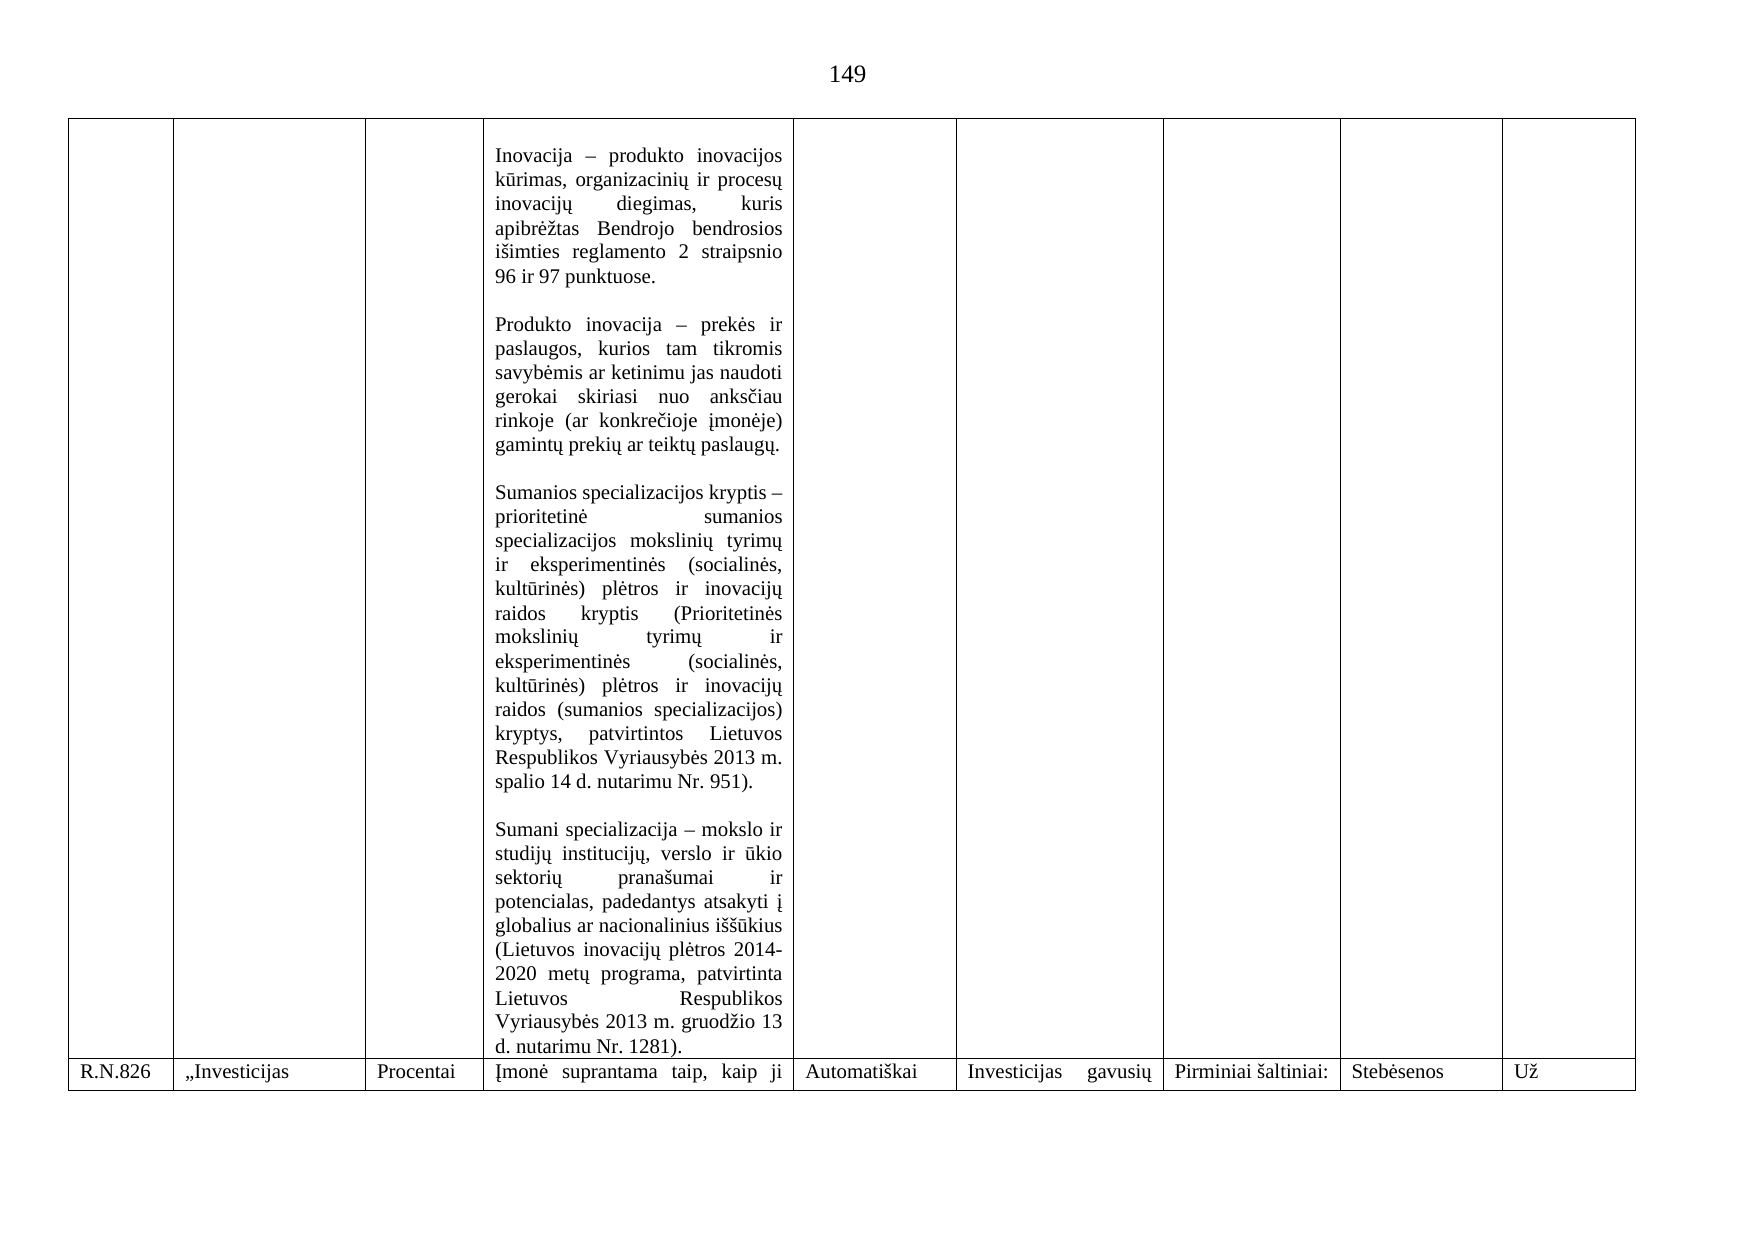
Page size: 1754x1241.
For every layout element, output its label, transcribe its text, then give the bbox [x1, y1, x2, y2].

table_cell Investicijas gavusių [957, 1059, 1163, 1090]
table_cell Inovacija – produkto inovacijos kūrimas, organizacinių ir procesų inovacijų diegimas, kuris apibrėžtas Bendrojo bendrosios išimties reglamento 2 straipsnio 96 ir 97 punktuose. Produkto inovacija – prekės ir paslaugos, kurios tam tikromis savybėmis ar ketinimu jas naudoti gerokai skiriasi nuo anksčiau rinkoje (ar konkrečioje įmonėje) gamintų prekių ar teiktų paslaugų. Sumanios specializacijos kryptis – prioritetinė sumanios specializacijos mokslinių tyrimų ir eksperimentinės (socialinės, kultūrinės) plėtros ir inovacijų raidos kryptis (Prioritetinės mokslinių tyrimų ir eksperimentinės (socialinės, kultūrinės) plėtros ir inovacijų raidos (sumanios specializacijos) kryptys, patvirtintos Lietuvos Respublikos Vyriausybės 2013 m. spalio 14 d. nutarimu Nr. 951). Sumani specializacija – mokslo ir studijų institucijų, verslo ir ūkio sektorių pranašumai ir potencialas, padedantys atsakyti į globalius ar nacionalinius iššūkius (Lietuvos inovacijų plėtros 2014-2020 metų programa, patvirtinta Lietuvos Respublikos Vyriausybės 2013 m. gruodžio 13 d. nutarimu Nr. 1281). [484, 119, 793, 1058]
table_cell [69, 119, 173, 1058]
table_cell [957, 119, 1163, 1058]
table_cell [1164, 119, 1340, 1058]
table_cell [1341, 119, 1502, 1058]
table_cell [1503, 119, 1635, 1058]
table_cell [366, 119, 483, 1058]
table_cell R.N.826 [69, 1059, 173, 1090]
table_cell [174, 119, 365, 1058]
table_cell Procentai [366, 1059, 483, 1090]
table_cell Stebėsenos [1341, 1059, 1502, 1090]
table_cell Už [1503, 1059, 1635, 1090]
table_cell Automatiškai [794, 1059, 956, 1090]
table_cell „Investicijas [174, 1059, 365, 1090]
table_cell Įmonė suprantama taip, kaip ji [484, 1059, 793, 1090]
table_cell [794, 119, 956, 1058]
table_cell Pirminiai šaltiniai: [1164, 1059, 1340, 1090]
